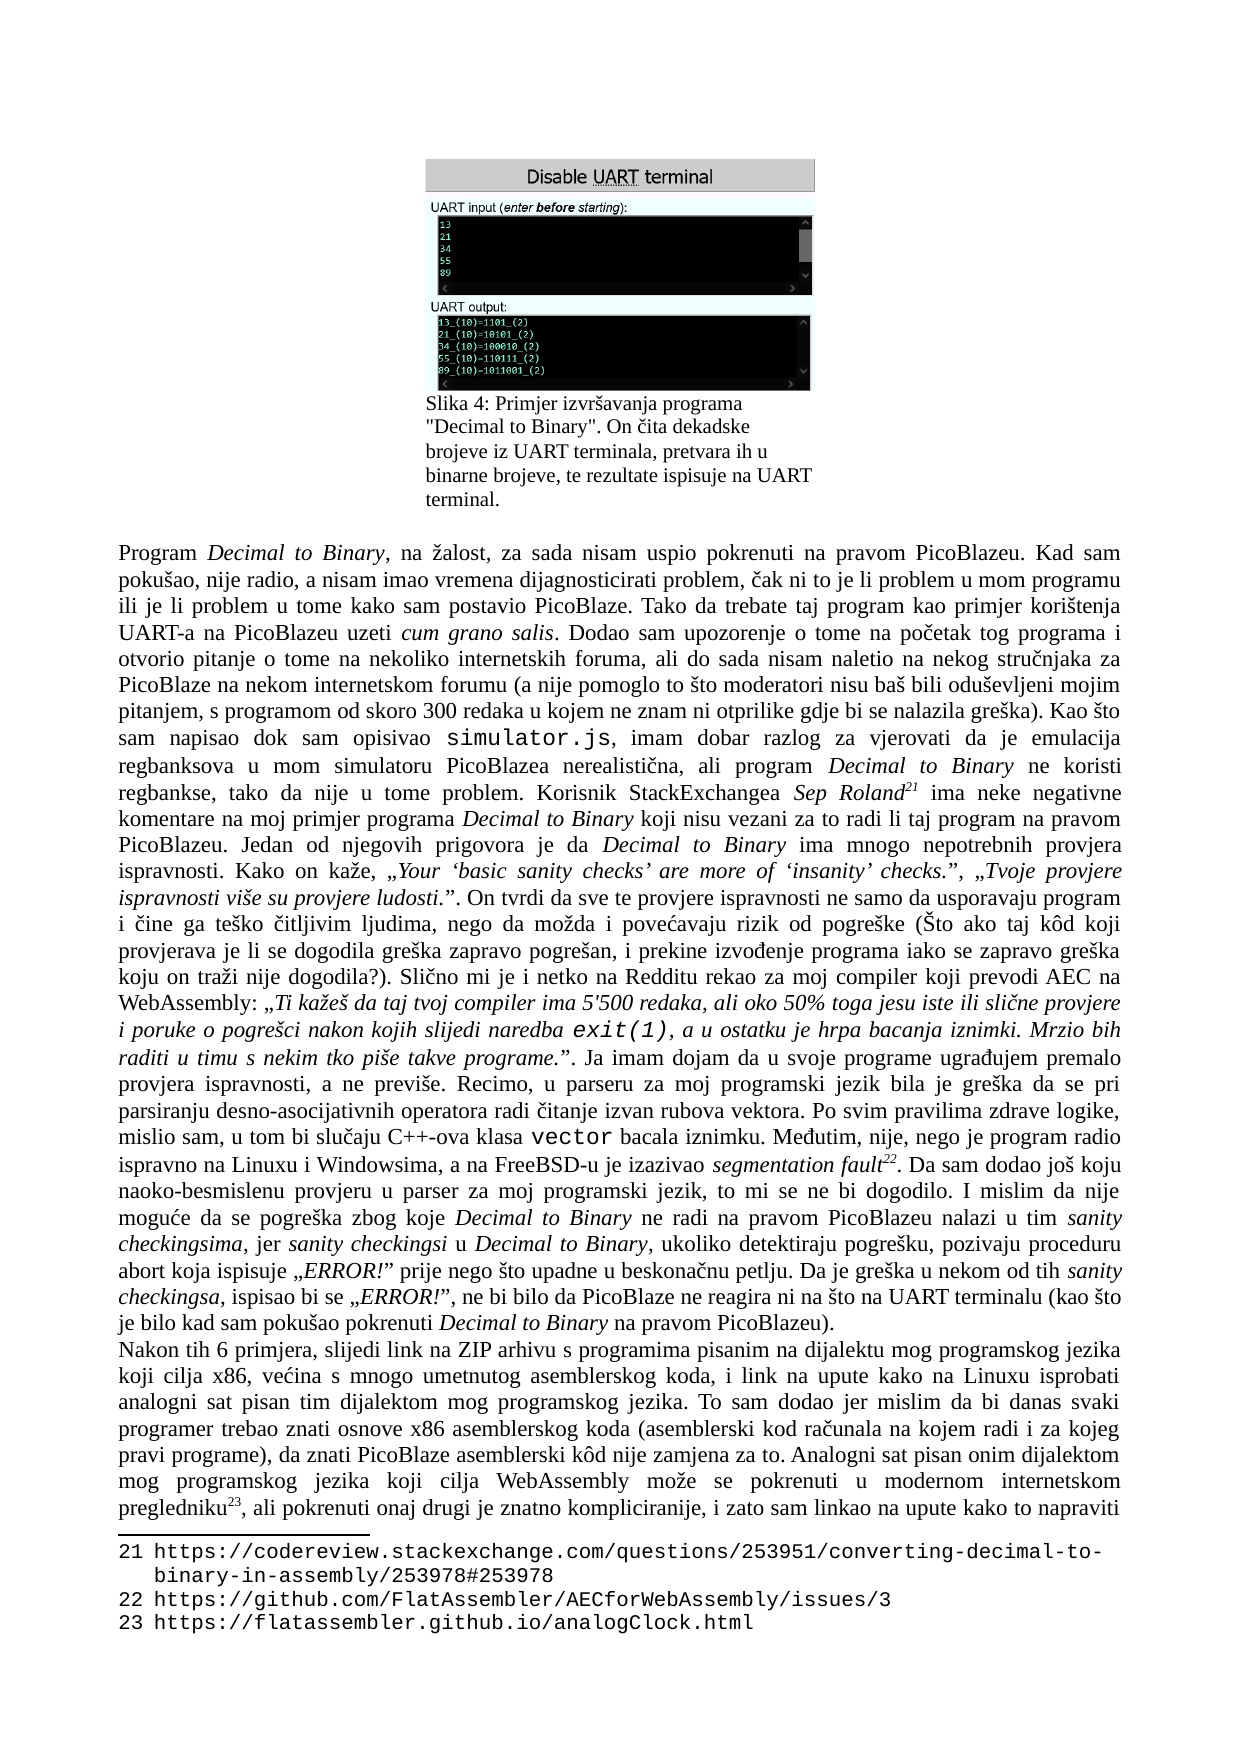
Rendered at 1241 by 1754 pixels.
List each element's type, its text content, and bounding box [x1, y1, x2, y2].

text https://codereview.stackexchange.com/questions/253951/converting-decimal-to-binary-in-assembly/253978#253978 [118, 1541, 1122, 1588]
text https://flatassembler.github.io/analogClock.html [118, 1612, 1122, 1636]
text Program Decimal to Binary, na žalost, za sada nisam uspio pokrenuti na pravom PicoBlazeu. Kad sam pokušao, nije radio, a nisam imao vremena dijagnosticirati problem, čak ni to je li problem u mom programu ili je li problem u tome kako sam postavio PicoBlaze. Tako da trebate taj program kao primjer korištenja UART-a na PicoBlazeu uzeti cum grano salis. Dodao sam upozorenje o tome na početak tog programa i otvorio pitanje o tome na nekoliko internetskih foruma, ali do sada nisam naletio na nekog stručnjaka za PicoBlaze na nekom internetskom forumu (a nije pomoglo to što moderatori nisu baš bili oduševljeni mojim pitanjem, s programom od skoro 300 redaka u kojem ne znam ni otprilike gdje bi se nalazila greška). Kao što sam napisao dok sam opisivao simulator.js, imam dobar razlog za vjerovati da je emulacija regbanksova u mom simulatoru PicoBlazea nerealistična, ali program Decimal to Binary ne koristi regbankse, tako da nije u tome problem. Korisnik StackExchangea Sep Roland ima neke negativne komentare na moj primjer programa Decimal to Binary koji nisu vezani za to radi li taj program na pravom PicoBlazeu. Jedan od njegovih prigovora je da Decimal to Binary ima mnogo nepotrebnih provjera ispravnosti. Kako on kaže, „Your ‘basic sanity checks’ are more of ‘insanity’ checks.”, „Tvoje provjere ispravnosti više su provjere ludosti.”. On tvrdi da sve te provjere ispravnosti ne samo da usporavaju program i čine ga teško čitljivim ljudima, nego da možda i povećavaju rizik od pogreške (Što ako taj kôd koji provjerava je li se dogodila greška zapravo pogrešan, i prekine izvođenje programa iako se zapravo greška koju on traži nije dogodila?). Slično mi je i netko na Redditu rekao za moj compiler koji prevodi AEC na WebAssembly: „Ti kažeš da taj tvoj compiler ima 5'500 redaka, ali oko 50% toga jesu iste ili slične provjere i poruke o pogrešci nakon kojih slijedi naredba exit(1), a u ostatku je hrpa bacanja iznimki. Mrzio bih raditi u timu s nekim tko piše takve programe.”. Ja imam dojam da u svoje programe ugrađujem premalo provjera ispravnosti, a ne previše. Recimo, u parseru za moj programski jezik bila je greška da se pri parsiranju desno-asocijativnih operatora radi čitanje izvan rubova vektora. Po svim pravilima zdrave logike, mislio sam, u tom bi slučaju C++-ova klasa vector bacala iznimku. Međutim, nije, nego je program radio ispravno na Linuxu i Windowsima, a na FreeBSD-u je izazivao segmentation fault. Da sam dodao još koju naoko-besmislenu provjeru u parser za moj programski jezik, to mi se ne bi dogodilo. I mislim da nije moguće da se pogreška zbog koje Decimal to Binary ne radi na pravom PicoBlazeu nalazi u tim sanity checkingsima, jer sanity checkingsi u Decimal to Binary, ukoliko detektiraju pogrešku, pozivaju proceduru abort koja ispisuje „ERROR!” prije nego što upadne u beskonačnu petlju. Da je greška u nekom od tih sanity checkingsa, ispisao bi se „ERROR!”, ne bi bilo da PicoBlaze ne reagira ni na što na UART terminalu (kao što je bilo kad sam pokušao pokrenuti Decimal to Binary na pravom PicoBlazeu). [118, 539, 1122, 1336]
picture [425, 159, 815, 391]
text Nakon tih 6 primjera, slijedi link na ZIP arhivu s programima pisanim na dijalektu mog programskog jezika koji cilja x86, većina s mnogo umetnutog asemblerskog koda, i link na upute kako na Linuxu isprobati analogni sat pisan tim dijalektom mog programskog jezika. To sam dodao jer mislim da bi danas svaki programer trebao znati osnove x86 asemblerskog koda (asemblerski kod računala na kojem radi i za kojeg pravi programe), da znati PicoBlaze asemblerski kôd nije zamjena za to. Analogni sat pisan onim dijalektom mog programskog jezika koji cilja WebAssembly može se pokrenuti u modernom internetskom pregledniku, ali pokrenuti onaj drugi je znatno kompliciranije, i zato sam linkao na upute kako to napraviti [118, 1336, 1122, 1520]
text Slika 4: Primjer izvršavanja programa "Decimal to Binary". On čita dekadske brojeve iz UART terminala, pretvara ih u binarne brojeve, te rezultate ispisuje na UART terminal. [425, 391, 815, 511]
text https://github.com/FlatAssembler/AECforWebAssembly/issues/3 [118, 1588, 1122, 1612]
